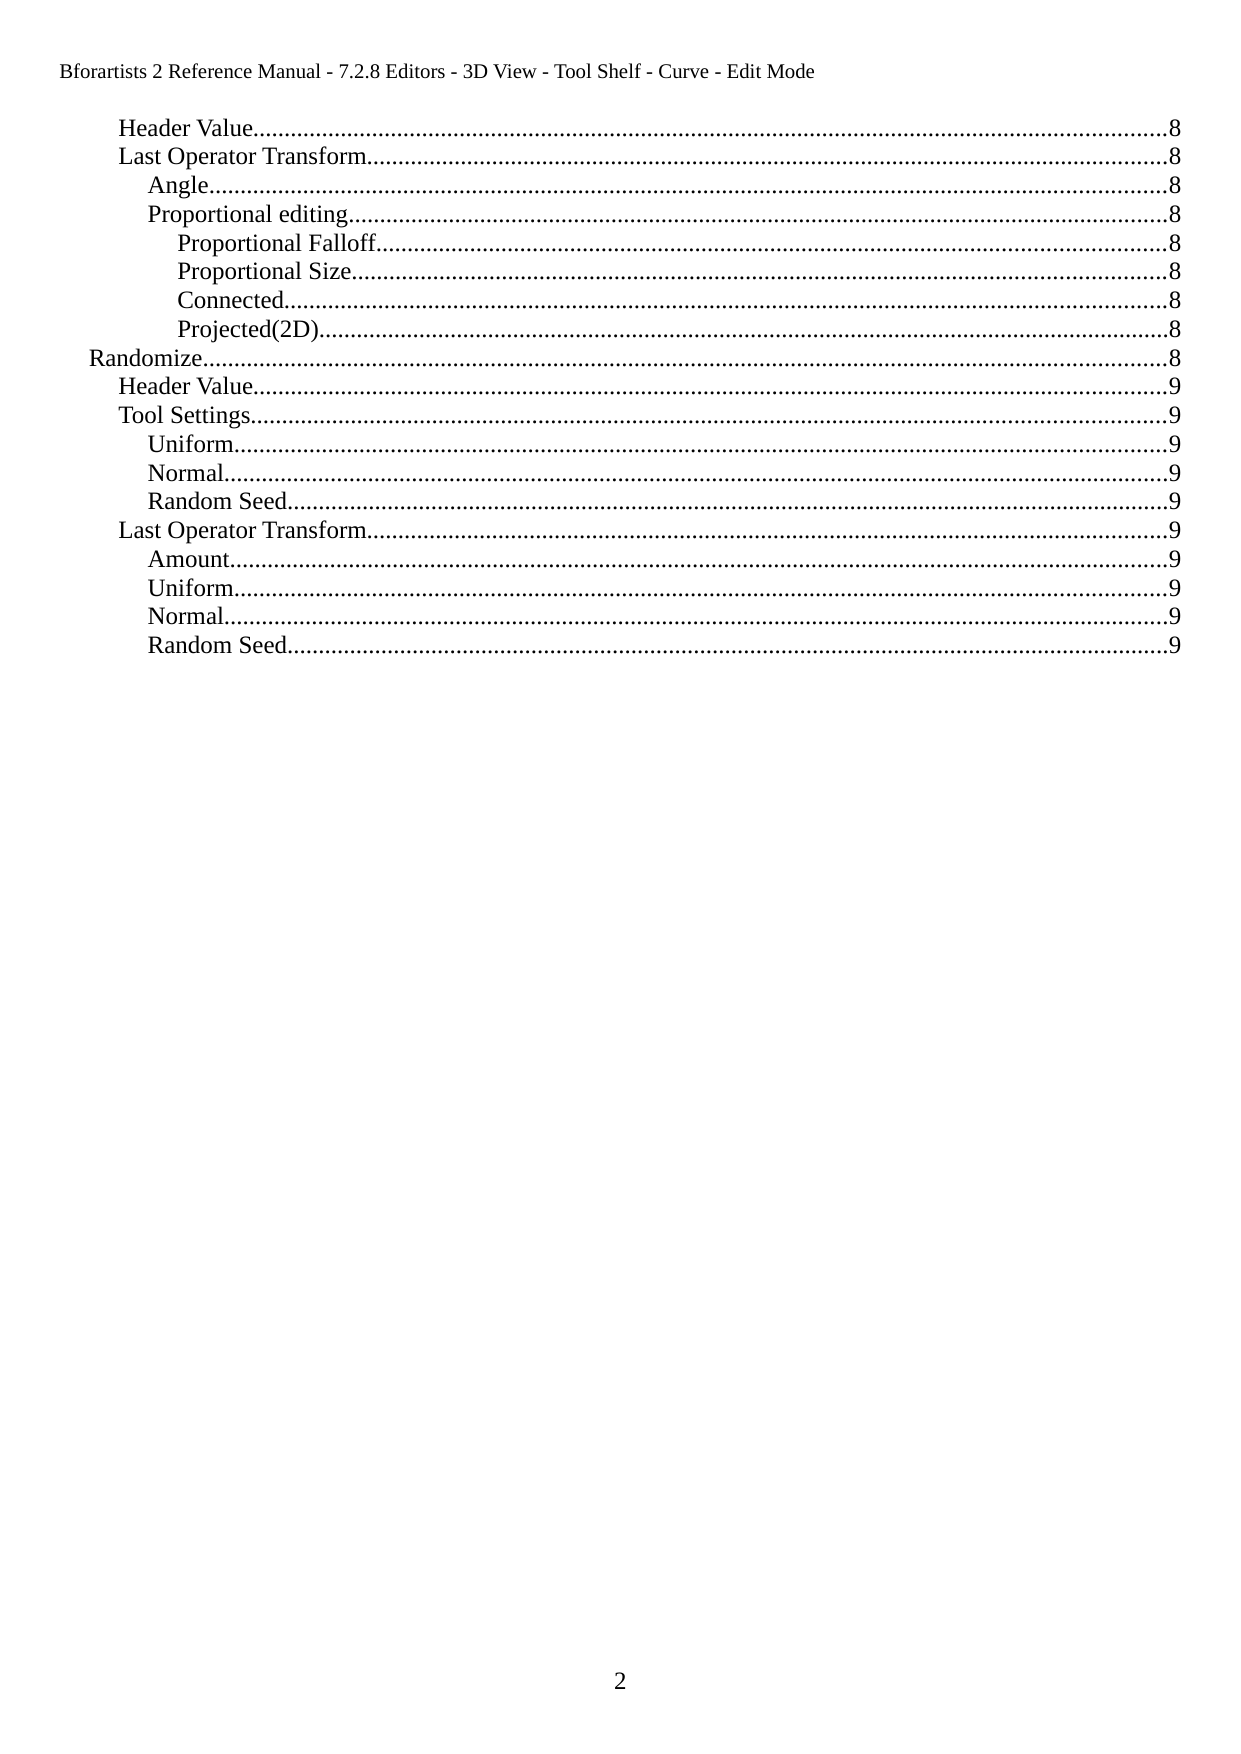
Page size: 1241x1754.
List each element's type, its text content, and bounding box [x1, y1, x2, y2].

text Proportional Size 8 [177, 256, 1181, 285]
text Last Operator Transform 9 [118, 515, 1181, 544]
text Last Operator Transform 8 [118, 141, 1181, 170]
text Tool Settings 9 [118, 400, 1181, 429]
text Proportional editing 8 [147, 199, 1181, 228]
text Uniform 9 [147, 429, 1181, 458]
text Random Seed 9 [147, 486, 1181, 515]
text Normal 9 [147, 458, 1181, 486]
text Proportional Falloff 8 [177, 228, 1181, 256]
text Header Value 8 [118, 113, 1181, 141]
text Random Seed 9 [147, 630, 1181, 659]
text Header Value 9 [118, 371, 1181, 400]
text Normal 9 [147, 601, 1181, 630]
text Connected 8 [177, 285, 1181, 314]
text Randomize 8 [88, 343, 1181, 371]
text Amount 9 [147, 544, 1181, 573]
text Angle 8 [147, 170, 1181, 199]
text Uniform 9 [147, 573, 1181, 601]
text Projected(2D) 8 [177, 314, 1181, 343]
